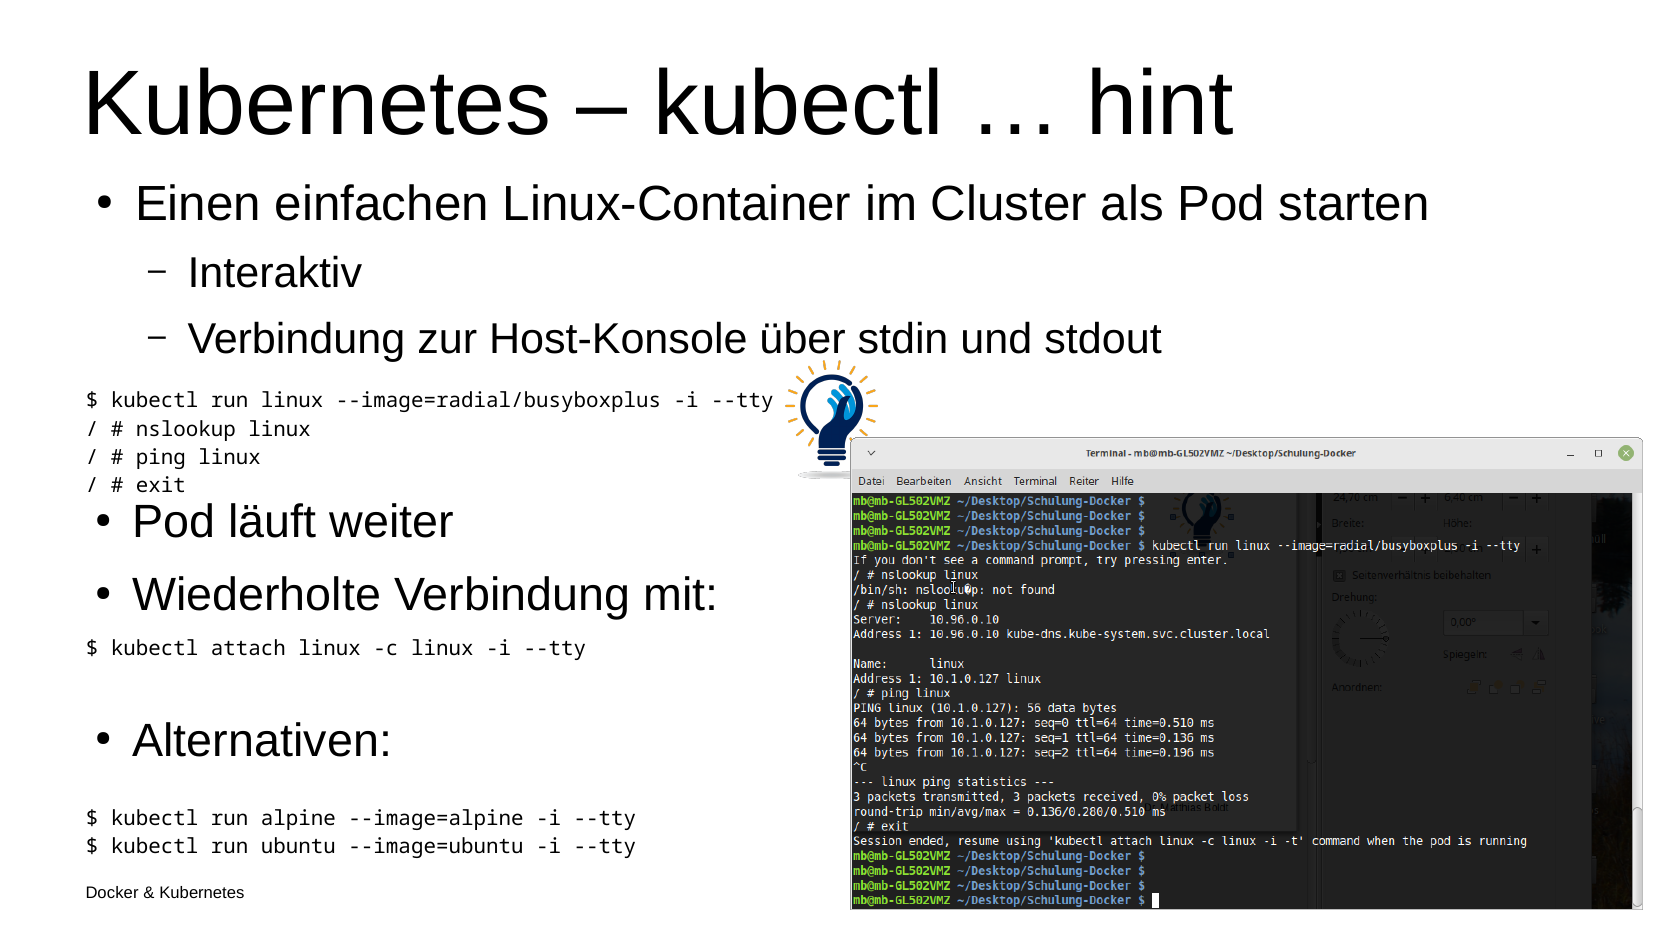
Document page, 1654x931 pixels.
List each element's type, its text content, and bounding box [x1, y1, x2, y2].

title Kubernetes – kubectl … hint [82, 25, 1571, 181]
text_box $ kubectl run linux --image=radial/busyboxplus -i --tty / # nslookup linux / # ping linux / # exit [70, 378, 804, 511]
picture [785, 360, 1643, 910]
list Einen einfachen Linux-Container im Cluster als Pod starten Interaktiv Verbindung zur Host-Konsole über stdin und stdout [82, 176, 1453, 414]
text_box $ kubectl attach linux -c linux -i --tty $ kubectl run alpine --image=alpine -i --tty $ kubectl run ubuntu --image=ubuntu -i --tty [70, 626, 1430, 830]
text_box Docker & Kubernetes Dr. Matthias Boldt [70, 875, 850, 910]
list Pod läuft weiter Wiederholte Verbindung mit: Alternativen: [82, 495, 815, 626]
